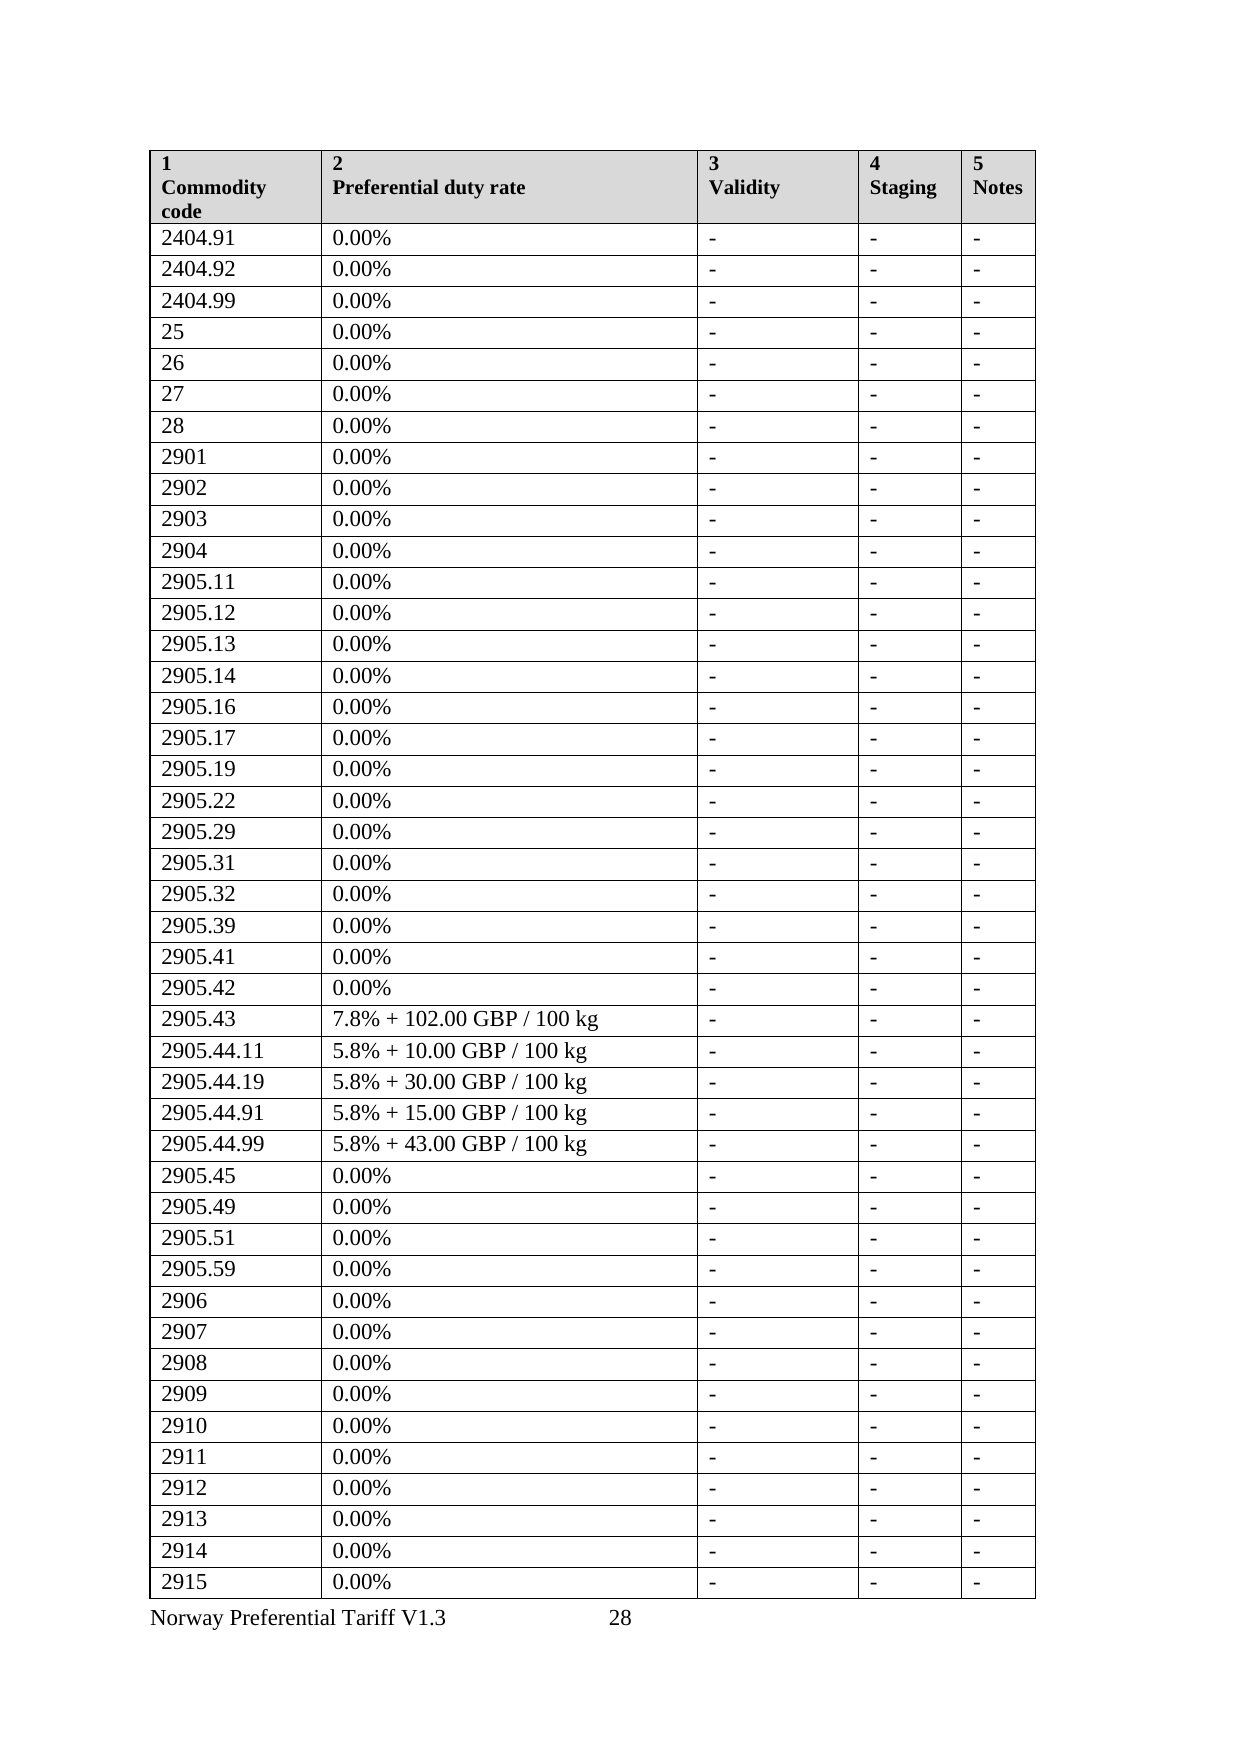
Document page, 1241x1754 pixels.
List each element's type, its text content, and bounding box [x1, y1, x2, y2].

table_cell - [962, 1099, 1035, 1129]
table_cell 2404.91 [151, 224, 321, 254]
table_cell 0.00% [322, 881, 697, 911]
table_cell - [698, 849, 858, 879]
table_cell - [962, 1381, 1035, 1411]
table_cell - [962, 1037, 1035, 1067]
table_cell - [698, 318, 858, 348]
table_cell 0.00% [322, 974, 697, 1004]
table_cell 5.8% + 30.00 GBP / 100 kg [322, 1068, 697, 1098]
table_cell - [859, 1193, 961, 1223]
table_cell - [859, 599, 961, 629]
table_cell - [962, 381, 1035, 411]
table_cell - [698, 506, 858, 536]
table_cell - [859, 1474, 961, 1504]
table_cell 0.00% [322, 224, 697, 254]
table_cell - [859, 1381, 961, 1411]
table_header 4 Staging [859, 151, 961, 223]
table_cell - [698, 1506, 858, 1536]
table_cell - [962, 849, 1035, 879]
table_cell 2905.31 [151, 849, 321, 879]
table_cell 2905.14 [151, 662, 321, 692]
table_cell 0.00% [322, 256, 697, 286]
table_cell 2910 [151, 1412, 321, 1442]
table_cell - [698, 1443, 858, 1473]
table_cell - [962, 1349, 1035, 1379]
table_cell - [698, 599, 858, 629]
table_cell - [859, 287, 961, 317]
table_cell - [859, 943, 961, 973]
table_cell - [859, 724, 961, 754]
table_cell - [962, 693, 1035, 723]
table_cell - [859, 1224, 961, 1254]
table_cell 2905.44.11 [151, 1037, 321, 1067]
table_cell - [962, 349, 1035, 379]
table_cell 0.00% [322, 818, 697, 848]
table_cell - [698, 787, 858, 817]
table_cell - [698, 912, 858, 942]
table_cell 2404.99 [151, 287, 321, 317]
table_cell - [859, 1256, 961, 1286]
table_cell - [698, 1381, 858, 1411]
table_cell - [698, 1474, 858, 1504]
table_cell - [962, 631, 1035, 661]
table_cell 2905.44.99 [151, 1131, 321, 1161]
table_header 2 Preferential duty rate [322, 151, 697, 223]
table_cell 0.00% [322, 1506, 697, 1536]
table_cell - [698, 1224, 858, 1254]
table_header 5 Notes [962, 151, 1035, 223]
table_cell - [698, 349, 858, 379]
table_cell 5.8% + 15.00 GBP / 100 kg [322, 1099, 697, 1129]
table_cell 26 [151, 349, 321, 379]
table_cell - [859, 412, 961, 442]
table_cell 0.00% [322, 1381, 697, 1411]
table_cell - [698, 756, 858, 786]
table_cell 7.8% + 102.00 GBP / 100 kg [322, 1006, 697, 1036]
table_cell 0.00% [322, 474, 697, 504]
table_cell - [859, 349, 961, 379]
table_cell 2904 [151, 537, 321, 567]
table_cell - [859, 1068, 961, 1098]
table_cell 0.00% [322, 631, 697, 661]
table_cell - [859, 1006, 961, 1036]
table_cell 0.00% [322, 1443, 697, 1473]
table_cell - [962, 1224, 1035, 1254]
table_header 1 Commodity code [151, 151, 321, 223]
table_cell - [859, 912, 961, 942]
table_cell - [859, 974, 961, 1004]
table_cell 2905.42 [151, 974, 321, 1004]
table_cell 2905.44.19 [151, 1068, 321, 1098]
table_cell 2907 [151, 1318, 321, 1348]
table_cell 2906 [151, 1287, 321, 1317]
table_cell 0.00% [322, 724, 697, 754]
table_cell 2905.41 [151, 943, 321, 973]
table_cell 2905.59 [151, 1256, 321, 1286]
table_cell 0.00% [322, 1162, 697, 1192]
table_cell - [859, 756, 961, 786]
table_cell - [698, 412, 858, 442]
table_cell - [859, 537, 961, 567]
table_cell 2905.17 [151, 724, 321, 754]
table_cell 2901 [151, 443, 321, 473]
table_cell - [698, 662, 858, 692]
table_cell 2905.11 [151, 568, 321, 598]
table_cell - [698, 1537, 858, 1567]
table_cell - [859, 256, 961, 286]
table_cell - [962, 1443, 1035, 1473]
table_cell - [962, 1474, 1035, 1504]
table_cell 0.00% [322, 1318, 697, 1348]
table_cell - [962, 568, 1035, 598]
table_cell 2404.92 [151, 256, 321, 286]
table_cell 0.00% [322, 349, 697, 379]
table_cell - [698, 943, 858, 973]
table_cell 2911 [151, 1443, 321, 1473]
table_cell 0.00% [322, 912, 697, 942]
table_cell - [962, 1506, 1035, 1536]
table_cell - [859, 568, 961, 598]
table_cell - [962, 1256, 1035, 1286]
table_cell - [962, 662, 1035, 692]
table_cell - [962, 224, 1035, 254]
table_cell - [962, 1318, 1035, 1348]
table_cell - [698, 881, 858, 911]
table_cell - [962, 599, 1035, 629]
table_cell - [859, 787, 961, 817]
table_cell 2905.29 [151, 818, 321, 848]
table_cell 2912 [151, 1474, 321, 1504]
table_cell - [962, 1568, 1035, 1598]
table_cell - [698, 256, 858, 286]
table_cell - [859, 1162, 961, 1192]
table_cell 0.00% [322, 537, 697, 567]
table_cell - [698, 1099, 858, 1129]
table_cell 2905.43 [151, 1006, 321, 1036]
table_cell 2908 [151, 1349, 321, 1379]
table_cell - [962, 756, 1035, 786]
table_cell 2905.22 [151, 787, 321, 817]
table_cell - [859, 474, 961, 504]
table_cell 2909 [151, 1381, 321, 1411]
table_cell - [859, 631, 961, 661]
table_cell 2913 [151, 1506, 321, 1536]
table_cell 0.00% [322, 599, 697, 629]
table_cell 0.00% [322, 568, 697, 598]
table_cell - [698, 1006, 858, 1036]
table_cell - [962, 1412, 1035, 1442]
table_cell 2902 [151, 474, 321, 504]
table_cell 2905.51 [151, 1224, 321, 1254]
table_cell - [859, 443, 961, 473]
table_cell 0.00% [322, 318, 697, 348]
table_cell - [859, 1037, 961, 1067]
table_cell 0.00% [322, 693, 697, 723]
table_cell - [859, 818, 961, 848]
table_cell - [698, 1349, 858, 1379]
table_cell - [698, 1193, 858, 1223]
table_cell - [698, 631, 858, 661]
table_cell - [859, 1318, 961, 1348]
table_cell - [859, 1412, 961, 1442]
table_cell 0.00% [322, 1568, 697, 1598]
table_cell - [962, 412, 1035, 442]
table_cell - [698, 693, 858, 723]
table_cell - [698, 443, 858, 473]
table_cell 2905.16 [151, 693, 321, 723]
table_cell - [859, 1537, 961, 1567]
table_cell - [698, 381, 858, 411]
table_cell - [698, 1256, 858, 1286]
table_cell 0.00% [322, 1287, 697, 1317]
table_cell 5.8% + 10.00 GBP / 100 kg [322, 1037, 697, 1067]
table_cell - [859, 849, 961, 879]
table_cell 0.00% [322, 849, 697, 879]
table_cell - [859, 693, 961, 723]
table_cell 0.00% [322, 1193, 697, 1223]
table_cell - [962, 506, 1035, 536]
table_cell - [698, 1318, 858, 1348]
table_cell - [962, 881, 1035, 911]
table_cell - [962, 537, 1035, 567]
table_cell - [962, 724, 1035, 754]
table_cell - [962, 787, 1035, 817]
table_cell 0.00% [322, 662, 697, 692]
table_cell - [698, 537, 858, 567]
table_cell - [698, 974, 858, 1004]
table_cell - [962, 1193, 1035, 1223]
table_cell 0.00% [322, 1256, 697, 1286]
table_cell - [859, 1287, 961, 1317]
table_cell - [698, 474, 858, 504]
table_cell - [859, 1443, 961, 1473]
table_cell - [698, 1412, 858, 1442]
table_cell 0.00% [322, 1412, 697, 1442]
table_cell - [962, 1287, 1035, 1317]
table_cell 2903 [151, 506, 321, 536]
table_cell 0.00% [322, 1224, 697, 1254]
table_cell - [859, 224, 961, 254]
table_cell - [962, 1162, 1035, 1192]
table_cell 28 [151, 412, 321, 442]
table_cell 2905.32 [151, 881, 321, 911]
table_cell 0.00% [322, 1474, 697, 1504]
table_cell - [698, 1068, 858, 1098]
table_cell - [859, 1131, 961, 1161]
table_cell 0.00% [322, 443, 697, 473]
table_cell 0.00% [322, 287, 697, 317]
table_cell - [698, 287, 858, 317]
table_cell - [962, 256, 1035, 286]
table_cell 2905.39 [151, 912, 321, 942]
table_cell 2905.13 [151, 631, 321, 661]
table_cell 5.8% + 43.00 GBP / 100 kg [322, 1131, 697, 1161]
table_cell - [698, 1568, 858, 1598]
table_cell - [962, 943, 1035, 973]
table_cell 0.00% [322, 1537, 697, 1567]
table_cell 0.00% [322, 943, 697, 973]
table_cell 2914 [151, 1537, 321, 1567]
table_cell - [962, 474, 1035, 504]
table_cell - [859, 1099, 961, 1129]
table_cell - [698, 1287, 858, 1317]
table_cell 0.00% [322, 412, 697, 442]
table_cell - [962, 1131, 1035, 1161]
table_cell - [962, 1068, 1035, 1098]
table_cell - [859, 1349, 961, 1379]
table_cell - [698, 224, 858, 254]
table_cell - [698, 818, 858, 848]
table_cell - [698, 1131, 858, 1161]
table_cell 2915 [151, 1568, 321, 1598]
table_cell - [859, 318, 961, 348]
table_cell - [859, 1506, 961, 1536]
table_cell - [859, 1568, 961, 1598]
table_cell 27 [151, 381, 321, 411]
table_cell - [859, 381, 961, 411]
table_cell - [698, 1162, 858, 1192]
table_header 3 Validity [698, 151, 858, 223]
table_cell 0.00% [322, 506, 697, 536]
table_cell 25 [151, 318, 321, 348]
table_cell 2905.45 [151, 1162, 321, 1192]
table_cell 0.00% [322, 787, 697, 817]
table_cell - [698, 1037, 858, 1067]
table_cell 2905.44.91 [151, 1099, 321, 1129]
table_cell - [859, 881, 961, 911]
table_cell 0.00% [322, 381, 697, 411]
table_cell 0.00% [322, 756, 697, 786]
table_cell 0.00% [322, 1349, 697, 1379]
table_cell - [859, 506, 961, 536]
table_cell 2905.49 [151, 1193, 321, 1223]
table_cell - [698, 724, 858, 754]
table_cell 2905.12 [151, 599, 321, 629]
table_cell - [962, 318, 1035, 348]
table_cell - [962, 1537, 1035, 1567]
table_cell - [962, 443, 1035, 473]
table_cell 2905.19 [151, 756, 321, 786]
table_cell - [698, 568, 858, 598]
table_cell - [962, 912, 1035, 942]
table_cell - [962, 287, 1035, 317]
table_cell - [962, 974, 1035, 1004]
table_cell - [859, 662, 961, 692]
table_cell - [962, 818, 1035, 848]
table_cell - [962, 1006, 1035, 1036]
